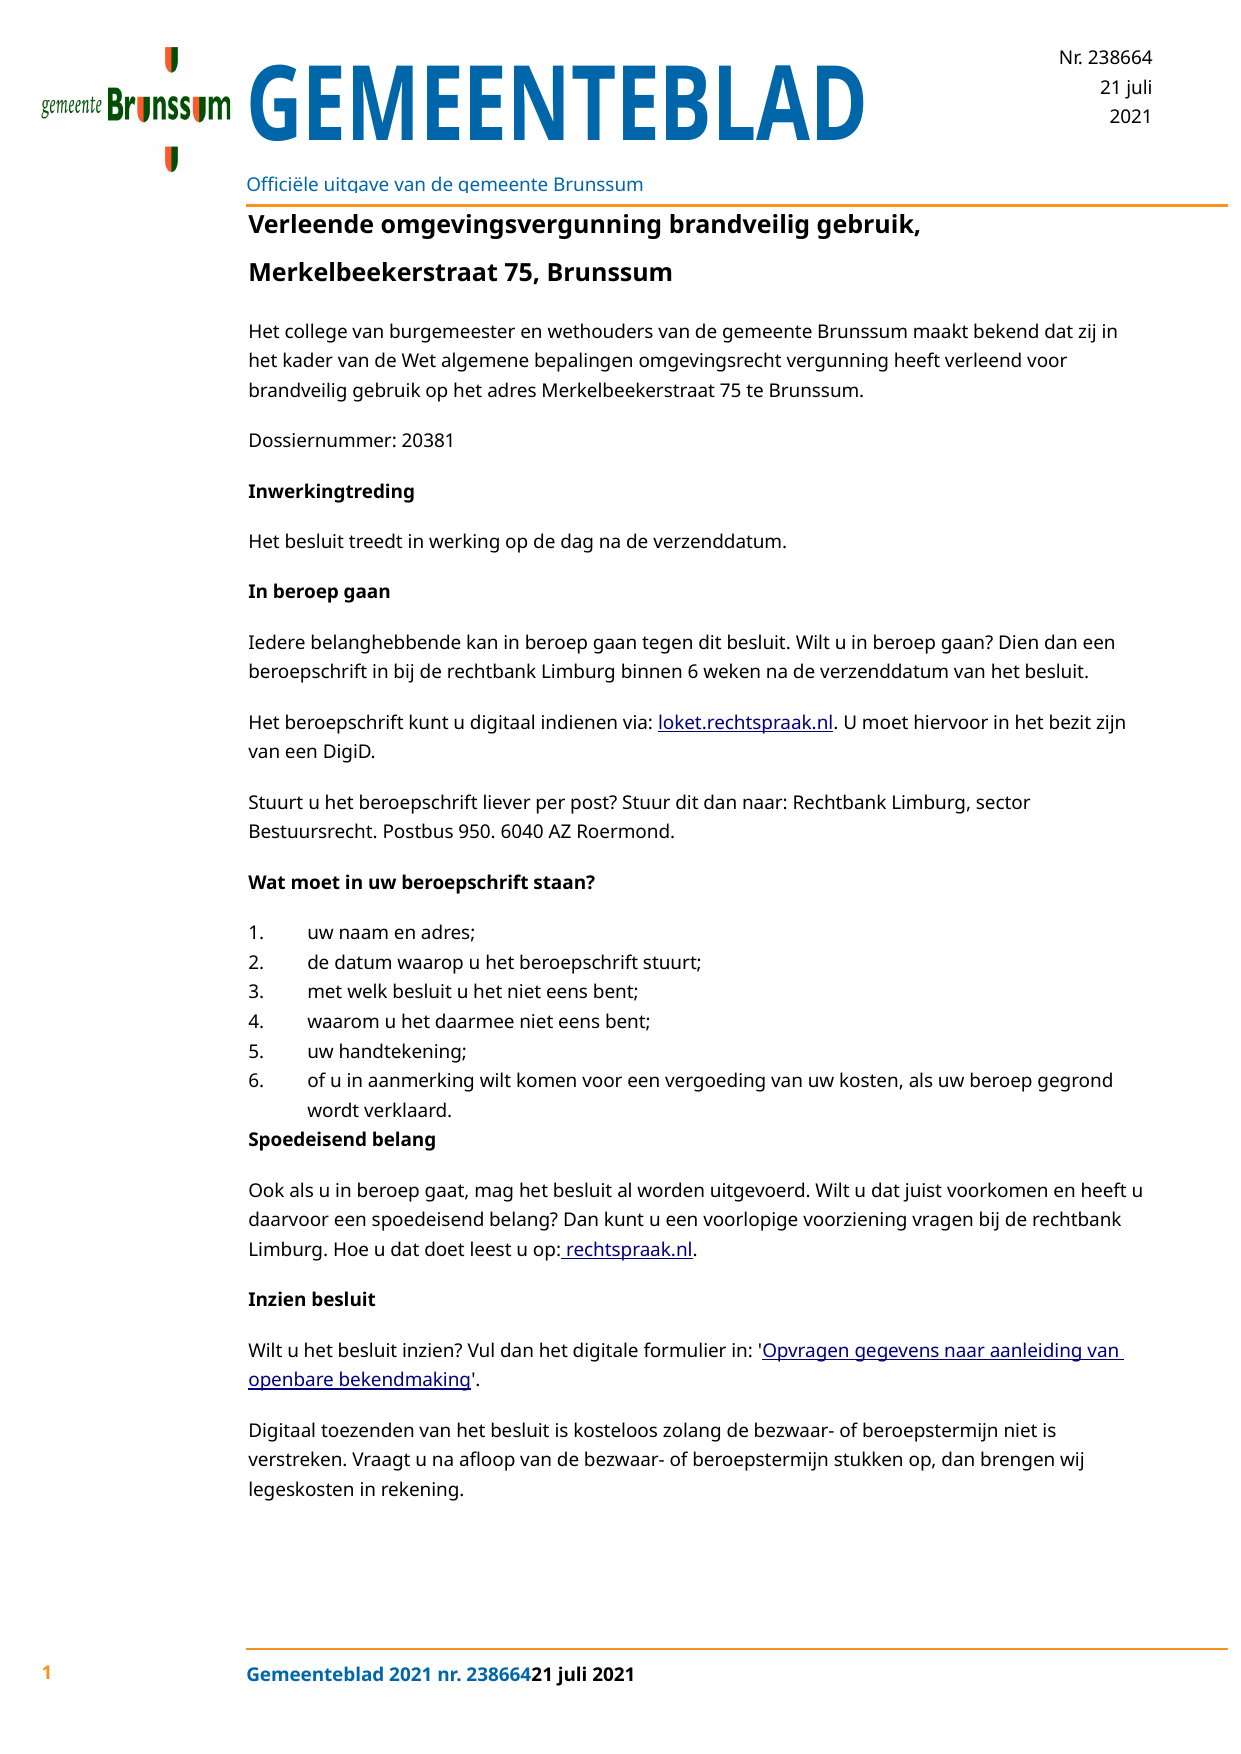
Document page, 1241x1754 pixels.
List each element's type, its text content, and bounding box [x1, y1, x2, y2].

list waarom u het daarmee niet eens bent; [248, 1008, 1152, 1034]
list uw naam en adres; [248, 919, 1152, 945]
text Ook als u in beroep gaat, mag het besluit al worden uitgevoerd. Wilt u dat juist voorkomen en heeft u daarvoor een spoedeisend belang? Dan kunt u een voorlopige voorziening vragen bij de rechtbank Limburg. Hoe u dat doet leest u op: rechtspraak.nl. [248, 1177, 1152, 1262]
text Wilt u het besluit inzien? Vul dan het digitale formulier in: 'Opvragen gegevens naar aanleiding van openbare bekendmaking'. [248, 1337, 1152, 1392]
list de datum waarop u het beroepschrift stuurt; [248, 949, 1152, 975]
text Stuurt u het beroepschrift liever per post? Stuur dit dan naar: Rechtbank Limburg, sector Bestuursrecht. Postbus 950. 6040 AZ Roermond. [248, 789, 1152, 844]
list of u in aanmerking wilt komen voor een vergoeding van uw kosten, als uw beroep gegrond wordt verklaard. [248, 1067, 1152, 1123]
list met welk besluit u het niet eens bent; [248, 979, 1152, 1004]
picture [41, 47, 231, 172]
text Spoedeisend belang [248, 1127, 1152, 1152]
list uw handtekening; [248, 1038, 1152, 1064]
text Inzien besluit [248, 1287, 1152, 1312]
text Iedere belanghebbende kan in beroep gaan tegen dit besluit. Wilt u in beroep gaan? Dien dan een beroepschrift in bij de rechtbank Limburg binnen 6 weken na de verzenddatum van het besluit. [248, 629, 1152, 684]
text Digitaal toezenden van het besluit is kosteloos zolang de bezwaar- of beroepstermijn niet is verstreken. Vraagt u na afloop van de bezwaar- of beroepstermijn stukken op, dan brengen wij legeskosten in rekening. [248, 1417, 1152, 1502]
text Het college van burgemeester en wethouders van de gemeente Brunssum maakt bekend dat zij in het kader van de Wet algemene bepalingen omgevingsrecht vergunning heeft verleend voor brandveilig gebruik op het adres Merkelbeekerstraat 75 te Brunssum. [248, 318, 1152, 403]
text Het besluit treedt in werking op de dag na de verzenddatum. [248, 528, 1152, 554]
text Inwerkingtreding [248, 478, 1152, 504]
text Het beroepschrift kunt u digitaal indienen via: loket.rechtspraak.nl. U moet hiervoor in het bezit zijn van een DigiD. [248, 709, 1152, 764]
text Verleende omgevingsvergunning brandveilig gebruik, Merkelbeekerstraat 75, Brunssum [248, 207, 1152, 288]
text In beroep gaan [248, 579, 1152, 604]
text Wat moet in uw beroepschrift staan? [248, 869, 1152, 895]
text Dossiernummer: 20381 [248, 427, 1152, 453]
